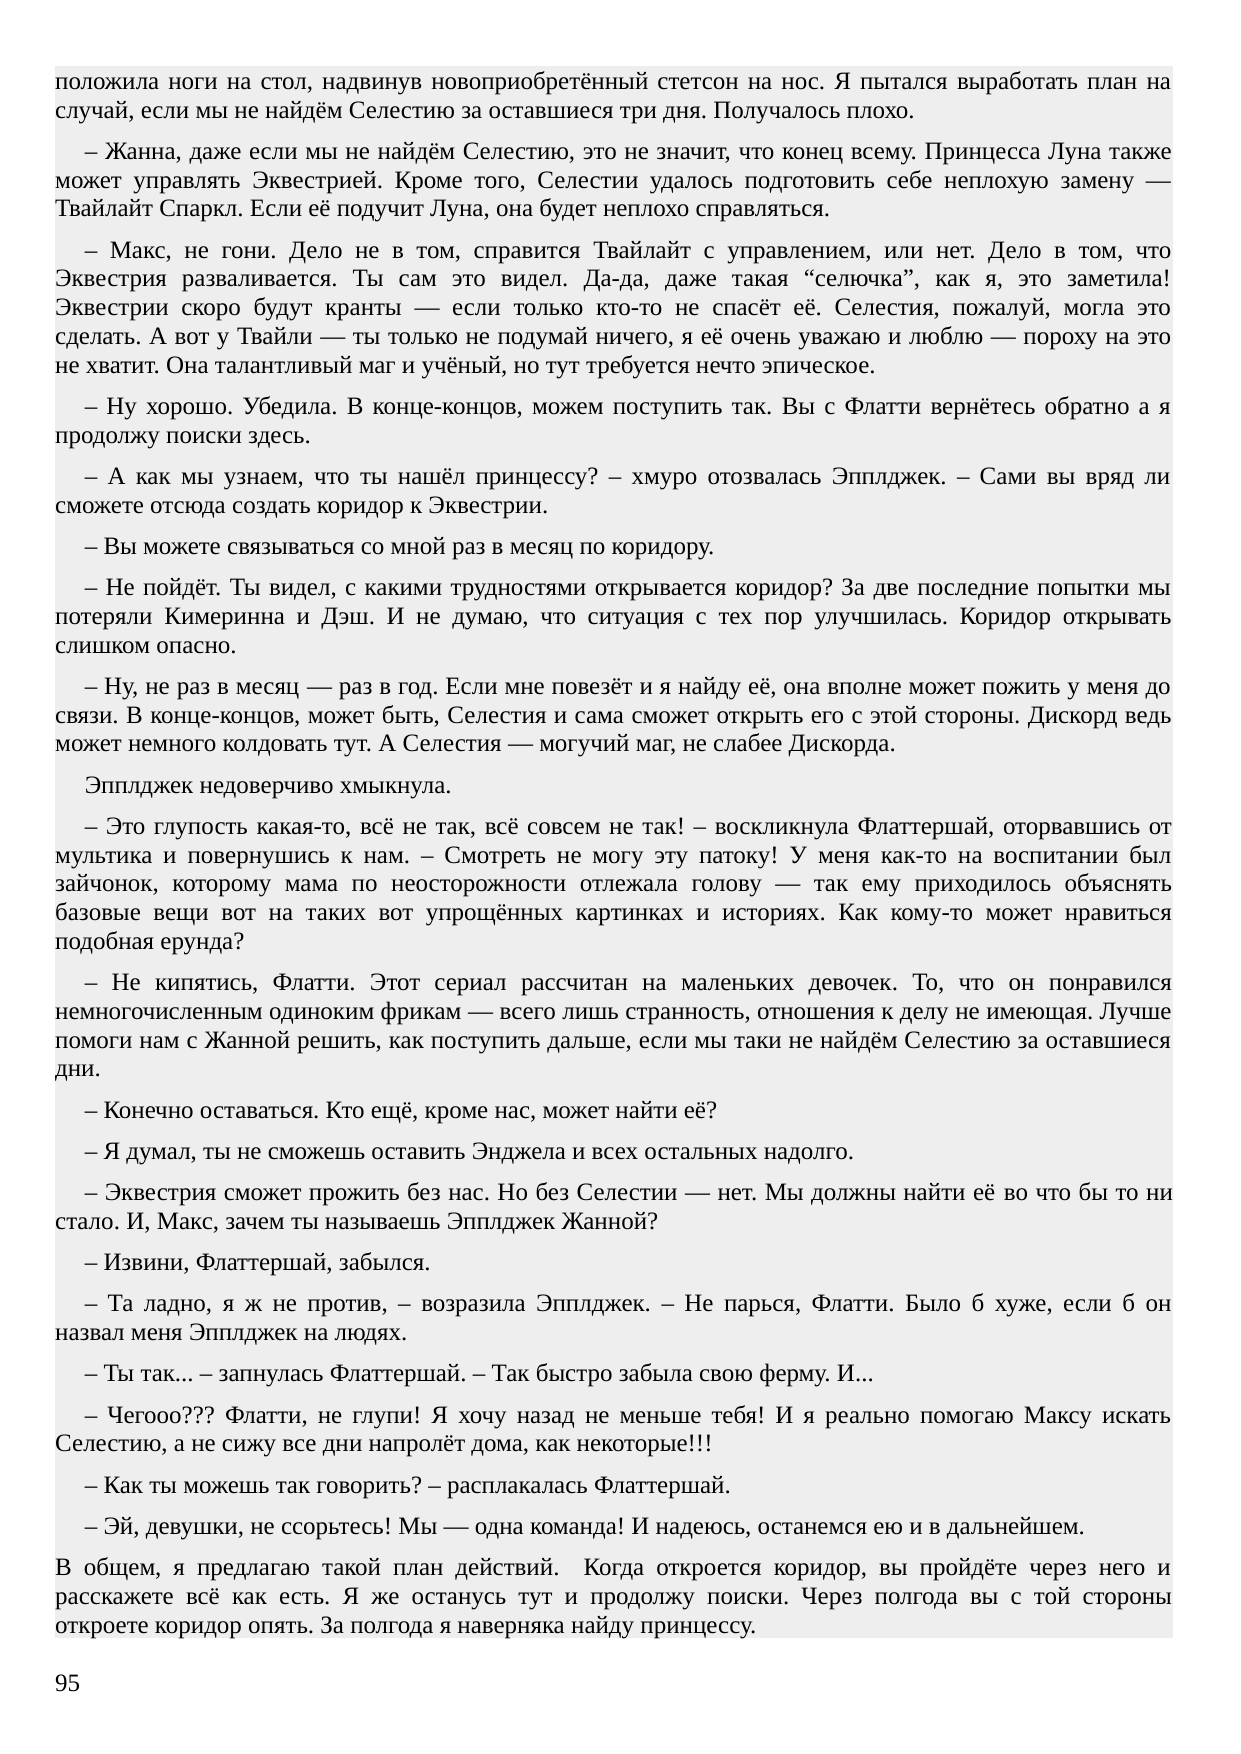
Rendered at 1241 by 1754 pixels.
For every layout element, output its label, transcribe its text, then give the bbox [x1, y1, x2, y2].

list В общем, я предлагаю такой план действий. Когда откроется коридор, вы пройдёте через него и расскажете всё как есть. Я же останусь тут и продолжу поиски. Через полгода вы с той стороны откроете коридор опять. За полгода я наверняка найду принцессу. [55, 1552, 1173, 1638]
text – А как мы узнаем, что ты нашёл принцессу? – хмуро отозвалась Эпплджек. – Сами вы вряд ли сможете отсюда создать коридор к Эквестрии. [55, 461, 1173, 518]
text положила ноги на стол, надвинув новоприобретённый стетсон на нос. Я пытался выработать план на случай, если мы не найдём Селестию за оставшиеся три дня. Получалось плохо. [55, 66, 1173, 123]
text – Эй, девушки, не ссорьтесь! Мы — одна команда! И надеюсь, останемся ею и в дальнейшем. [55, 1511, 1173, 1540]
text – Конечно оставаться. Кто ещё, кроме нас, может найти её? [55, 1095, 1173, 1123]
text – Не кипятись, Флатти. Этот сериал рассчитан на маленьких девочек. То, что он понравился немногочисленным одиноким фрикам — всего лишь странность, отношения к делу не имеющая. Лучше помоги нам с Жанной решить, как поступить дальше, если мы таки не найдём Селестию за оставшиеся дни. [55, 967, 1173, 1082]
text – Я думал, ты не сможешь оставить Энджела и всех остальных надолго. [55, 1136, 1173, 1165]
text – Ну хорошо. Убедила. В конце-концов, можем поступить так. Вы с Флатти вернётесь обратно а я продолжу поиски здесь. [55, 391, 1173, 448]
text Эпплджек недоверчиво хмыкнула. [55, 770, 1173, 798]
text – Вы можете связываться со мной раз в месяц по коридору. [55, 531, 1173, 560]
text – Чегооо??? Флатти, не глупи! Я хочу назад не меньше тебя! И я реально помогаю Максу искать Селестию, а не сижу все дни напролёт дома, как некоторые!!! [55, 1400, 1173, 1457]
text – Не пойдёт. Ты видел, с какими трудностями открывается коридор? За две последние попытки мы потеряли Кимеринна и Дэш. И не думаю, что ситуация с тех пор улучшилась. Коридор открывать слишком опасно. [55, 572, 1173, 658]
text – Извини, Флаттершай, забылся. [55, 1247, 1173, 1276]
text – Жанна, даже если мы не найдём Селестию, это не значит, что конец всему. Принцесса Луна также может управлять Эквестрией. Кроме того, Селестии удалось подготовить себе неплохую замену — Твайлайт Спаркл. Если её подучит Луна, она будет неплохо справляться. [55, 136, 1173, 222]
text – Ну, не раз в месяц — раз в год. Если мне повезёт и я найду её, она вполне может пожить у меня до связи. В конце-концов, может быть, Селестия и сама сможет открыть его с этой стороны. Дискорд ведь может немного колдовать тут. А Селестия — могучий маг, не слабее Дискорда. [55, 671, 1173, 757]
text – Макс, не гони. Дело не в том, справится Твайлайт с управлением, или нет. Дело в том, что Эквестрия разваливается. Ты сам это видел. Да-да, даже такая “селючка”, как я, это заметила! Эквестрии скоро будут кранты — если только кто-то не спасёт её. Селестия, пожалуй, могла это сделать. А вот у Твайли — ты только не подумай ничего, я её очень уважаю и люблю — пороху на это не хватит. Она талантливый маг и учёный, но тут требуется нечто эпическое. [55, 235, 1173, 378]
text – Та ладно, я ж не против, – возразила Эпплджек. – Не парься, Флатти. Было б хуже, если б он назвал меня Эпплджек на людях. [55, 1288, 1173, 1346]
text – Ты так... – запнулась Флаттершай. – Так быстро забыла свою ферму. И... [55, 1358, 1173, 1387]
text – Эквестрия сможет прожить без нас. Но без Селестии — нет. Мы должны найти её во что бы то ни стало. И, Макс, зачем ты называешь Эпплджек Жанной? [55, 1177, 1173, 1235]
text – Это глупость какая-то, всё не так, всё совсем не так! – воскликнула Флаттершай, оторвавшись от мультика и повернушись к нам. – Смотреть не могу эту патоку! У меня как-то на воспитании был зайчонок, которому мама по неосторожности отлежала голову — так ему приходилось объяснять базовые вещи вот на таких вот упрощённых картинках и историях. Как кому-то может нравиться подобная ерунда? [55, 811, 1173, 955]
text – Как ты можешь так говорить? – расплакалась Флаттершай. [55, 1470, 1173, 1498]
